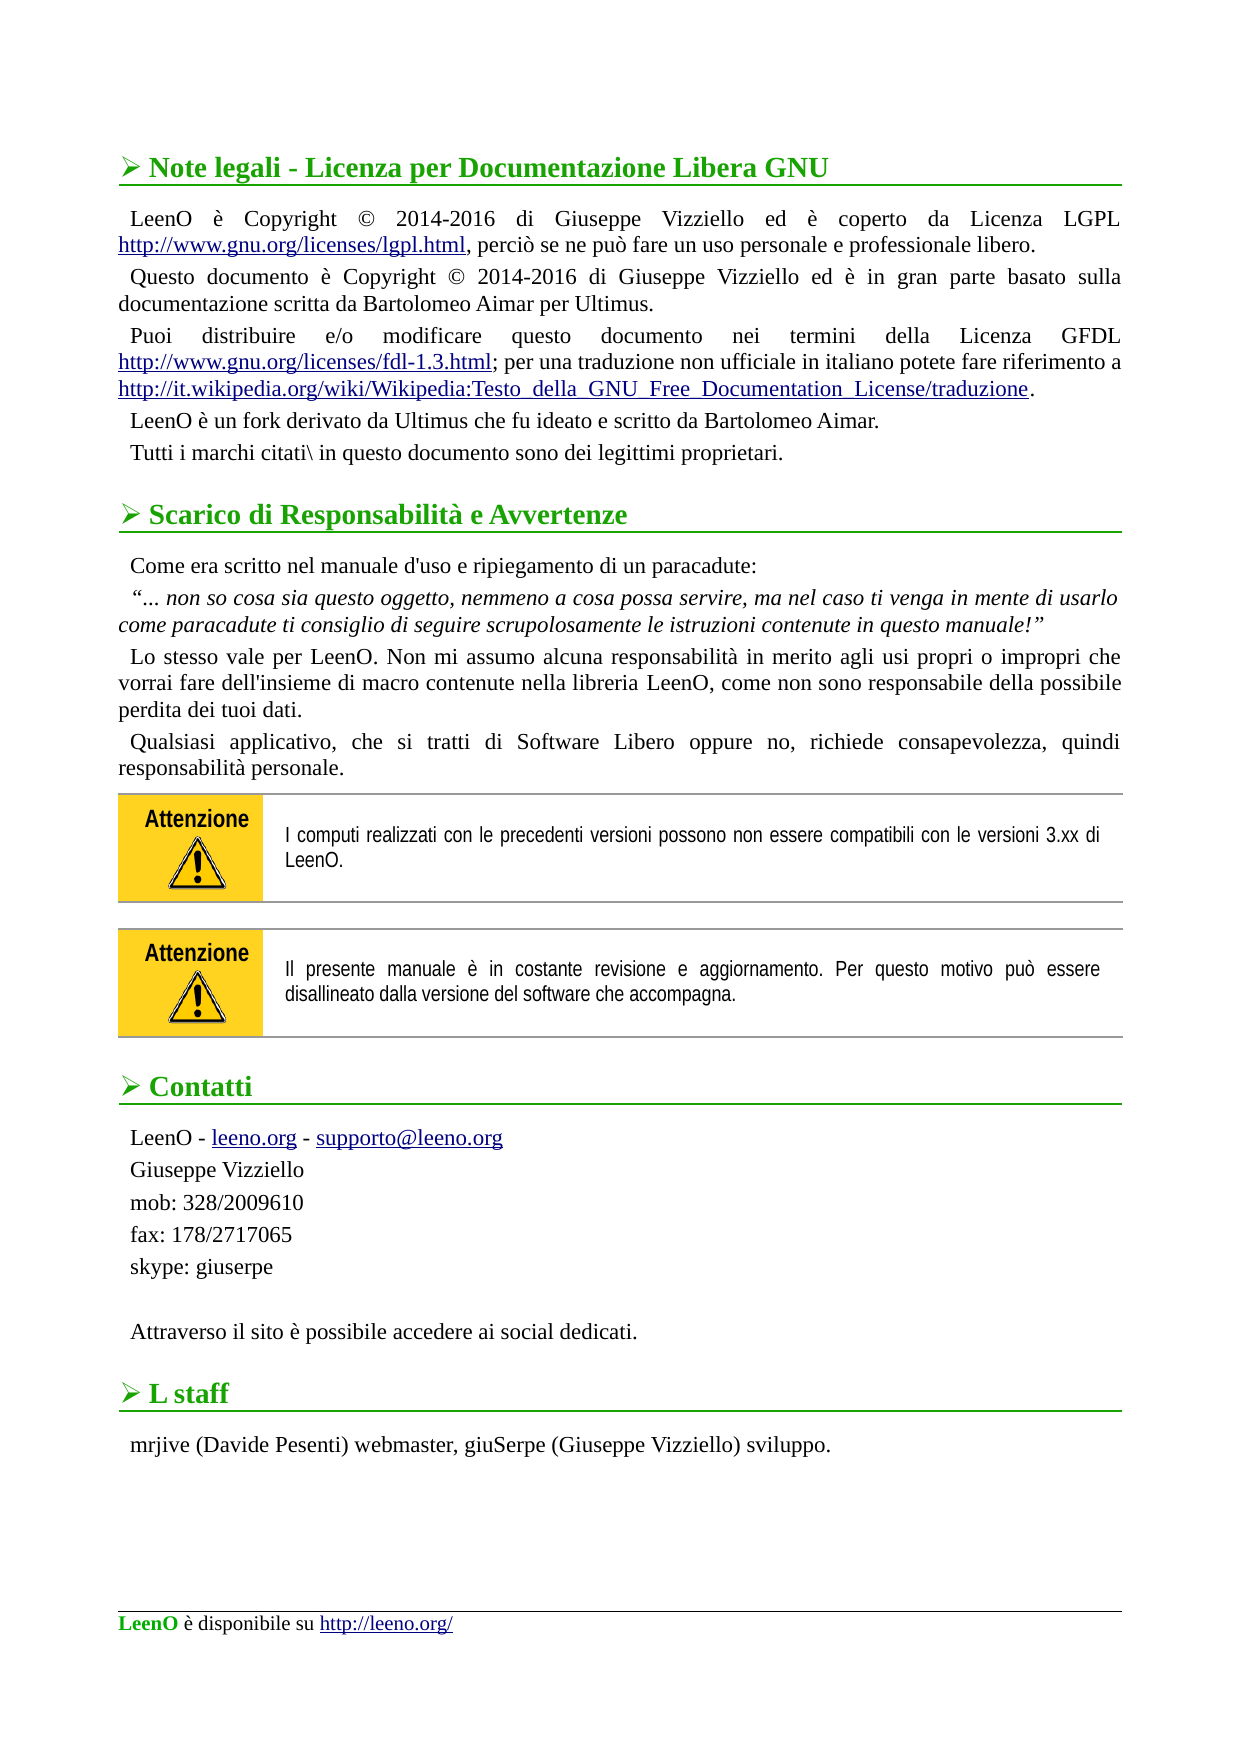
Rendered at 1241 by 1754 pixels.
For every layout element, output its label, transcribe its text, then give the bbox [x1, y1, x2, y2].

table_header Attenzione [118, 930, 263, 1036]
picture [164, 967, 229, 1027]
picture [164, 832, 229, 893]
text LeenO è un fork derivato da Ultimus che fu ideato e scritto da Bartolomeo Aimar. [118, 407, 1122, 433]
text Lo stesso vale per LeenO. Non mi assumo alcuna responsabilità in merito agli usi propri o impropri che vorrai fare dell'insieme di macro contenute nella libreria LeenO, come non sono responsabile della possibile perdita dei tuoi dati. [118, 643, 1122, 722]
subtitle Note legali - Licenza per Documentazione Libera GNU [119, 150, 1122, 184]
text mob: 328/2009610 [118, 1189, 1122, 1215]
text Tutti i marchi citati\ in questo documento sono dei legittimi proprietari. [118, 439, 1122, 466]
text fax: 178/2717065 [118, 1221, 1122, 1247]
table_header Il presente manuale è in costante revisione e aggiornamento. Per questo motivo può essere disallineato dalla versione del software che accompagna. [264, 930, 1122, 1036]
subtitle Scarico di Responsabilità e Avvertenze [119, 497, 1122, 531]
text Giuseppe Vizziello [118, 1156, 1122, 1183]
subtitle L staff [119, 1376, 1122, 1410]
text Qualsiasi applicativo, che si tratti di Software Libero oppure no, richiede consapevolezza, quindi responsabilità personale. [118, 728, 1122, 781]
subtitle Contatti [119, 1069, 1122, 1103]
text LeenO è Copyright © 2014-2016 di Giuseppe Vizziello ed è coperto da Licenza LGPL http://www.gnu.org/licenses/lgpl.html, perciò se ne può fare un uso personale e professionale libero. [118, 204, 1122, 257]
text Come era scritto nel manuale d'uso e ripiegamento di un paracadute: [118, 552, 1122, 578]
text Questo documento è Copyright © 2014-2016 di Giuseppe Vizziello ed è in gran parte basato sulla documentazione scritta da Bartolomeo Aimar per Ultimus. [118, 263, 1122, 316]
text mrjive (Davide Pesenti) webmaster, giuSerpe (Giuseppe Vizziello) sviluppo. [118, 1431, 1122, 1457]
text Puoi distribuire e/o modificare questo documento nei termini della Licenza GFDL http://www.gnu.org/licenses/fdl-1.3.html; per una traduzione non ufficiale in italiano potete fare riferimento a http://it.wikipedia.org/wiki/Wikipedia:Testo_della_GNU_Free_Documentation_License/traduzione. [118, 322, 1122, 401]
text “... non so cosa sia questo oggetto, nemmeno a cosa possa servire, ma nel caso ti venga in mente di usarlo come paracadute ti consiglio di seguire scrupolosamente le istruzioni contenute in questo manuale!” [118, 584, 1122, 637]
text skype: giuserpe [118, 1253, 1122, 1279]
text LeenO - leeno.org - supporto@leeno.org [118, 1124, 1122, 1150]
table_header Attenzione [118, 795, 263, 901]
text Attraverso il sito è possibile accedere ai social dedicati. [118, 1318, 1122, 1344]
table_header I computi realizzati con le precedenti versioni possono non essere compatibili con le versioni 3.xx di LeenO. [264, 795, 1122, 901]
